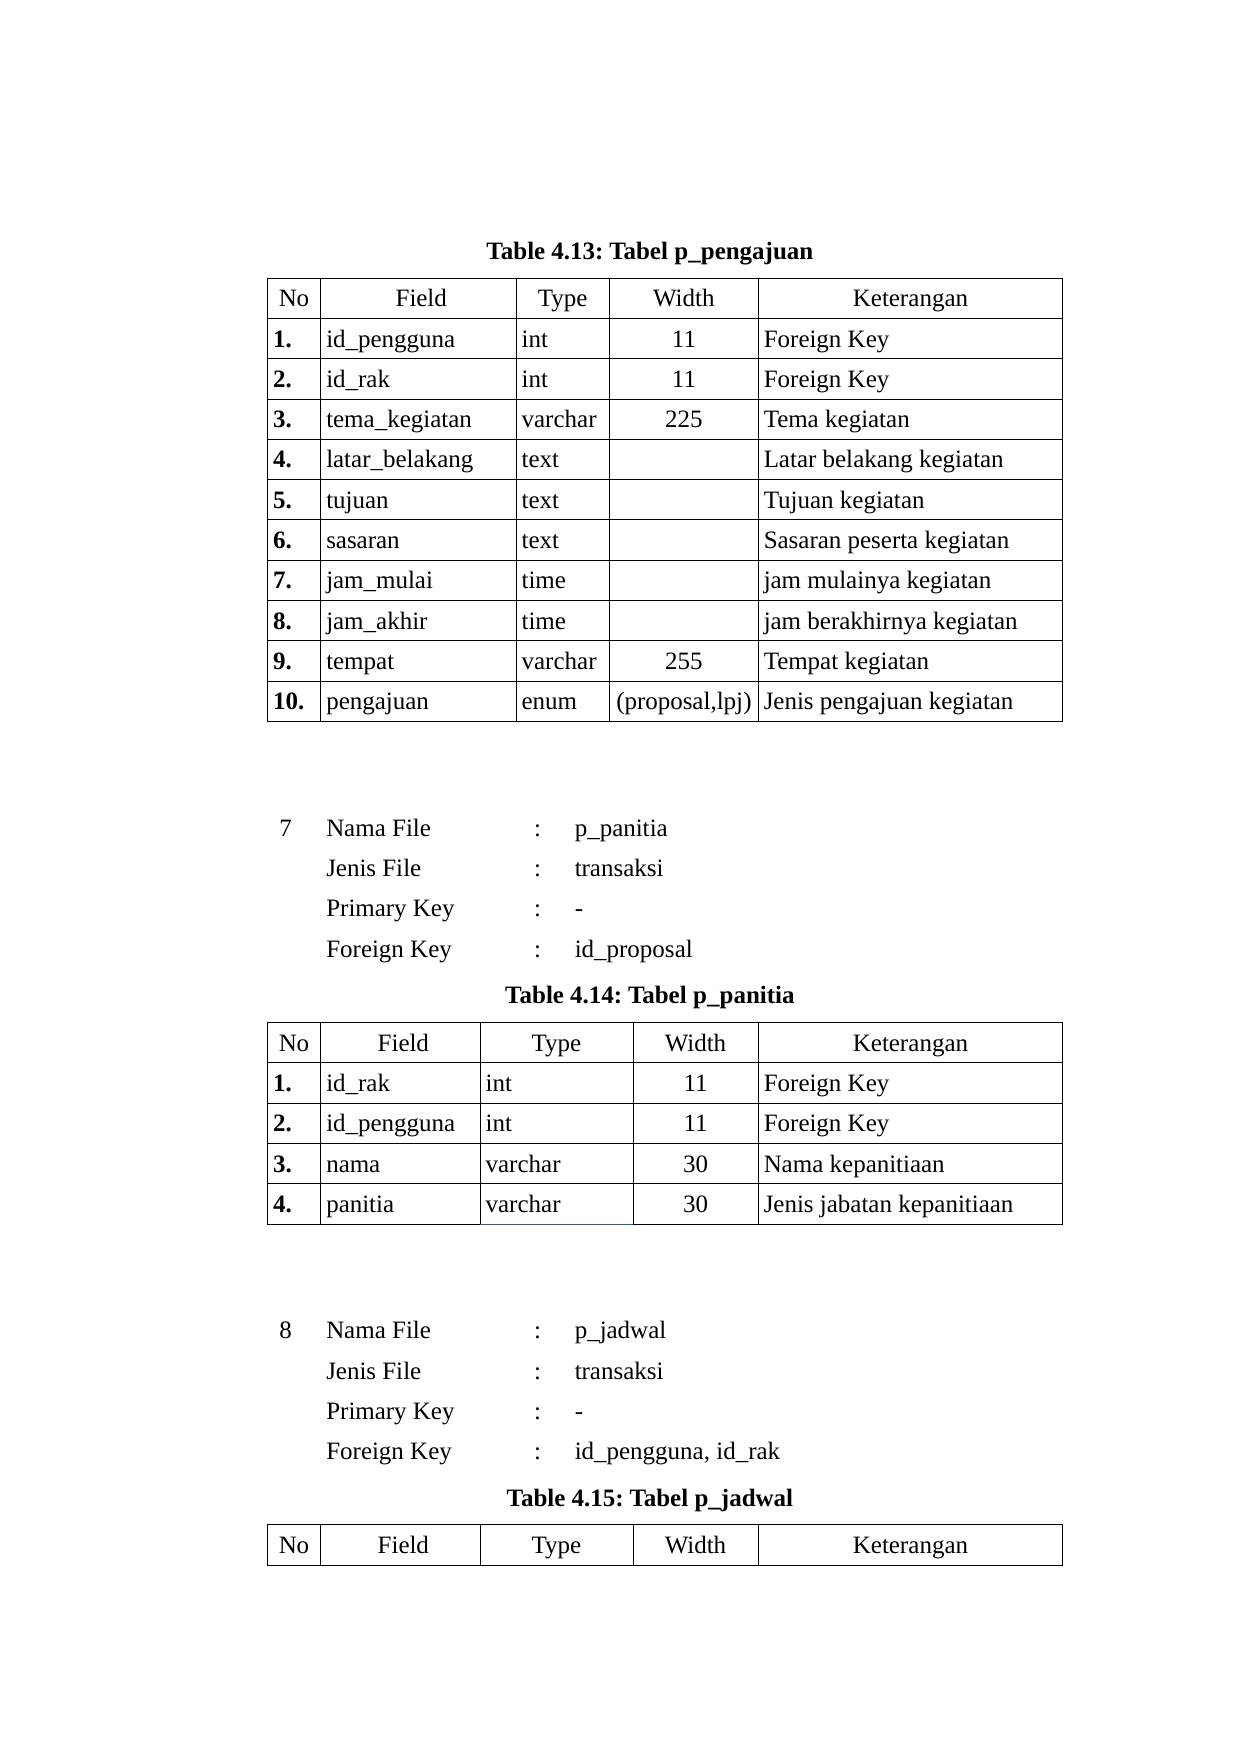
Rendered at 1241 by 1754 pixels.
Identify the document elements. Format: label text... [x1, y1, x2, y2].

table_cell : [528, 1350, 569, 1390]
table_cell Latar belakang kegiatan [759, 440, 1062, 479]
table_cell [610, 480, 758, 519]
table_cell Primary Key [320, 1390, 528, 1430]
table_cell [268, 641, 320, 681]
table_cell int [517, 319, 609, 358]
table_cell 11 [610, 319, 758, 358]
table_cell [274, 1350, 320, 1390]
table_cell Foreign Key [320, 1430, 528, 1471]
table_cell [268, 319, 320, 358]
text Table 4.14: Tabel p_panitia [236, 981, 1063, 1009]
table_cell 225 [610, 400, 758, 439]
table_cell jam_akhir [321, 601, 516, 640]
table_header No [268, 279, 320, 318]
table_header Width [634, 1023, 758, 1062]
table_cell id_pengguna [321, 1104, 480, 1143]
table_cell [610, 561, 758, 600]
table_cell [274, 1390, 320, 1430]
table_cell Jenis pengajuan kegiatan [759, 682, 1062, 721]
table_header : [528, 1310, 569, 1350]
table_cell Jenis File [320, 848, 528, 888]
table_cell [610, 440, 758, 479]
table_header No [268, 1023, 320, 1062]
table_cell [268, 480, 320, 519]
table_cell latar_belakang [321, 440, 516, 479]
table_cell varchar [481, 1144, 633, 1183]
table_cell Jenis File [320, 1350, 528, 1390]
table_cell : [528, 928, 569, 968]
table_cell nama [321, 1144, 480, 1183]
table_cell int [481, 1063, 633, 1102]
table_cell id_rak [321, 359, 516, 398]
table_cell text [517, 520, 609, 560]
table_header No [268, 1525, 320, 1565]
table_cell time [517, 561, 609, 600]
table_cell 11 [634, 1104, 758, 1143]
table_cell text [517, 440, 609, 479]
table_cell Tema kegiatan [759, 400, 1062, 439]
table_cell [268, 520, 320, 560]
table_cell [268, 1104, 320, 1143]
table_cell sasaran [321, 520, 516, 560]
table_header Keterangan [759, 1023, 1062, 1062]
table_cell Foreign Key [759, 319, 1062, 358]
table_header Width [610, 279, 758, 318]
table_cell [268, 682, 320, 721]
table_cell jam berakhirnya kegiatan [759, 601, 1062, 640]
table_cell varchar [517, 400, 609, 439]
table_cell Nama kepanitiaan [759, 1144, 1062, 1183]
table_cell Jenis jabatan kepanitiaan [759, 1184, 1062, 1223]
table_header 8 [274, 1310, 320, 1350]
table_cell 255 [610, 641, 758, 681]
table_header p_panitia [569, 807, 1062, 847]
table_cell [610, 520, 758, 560]
table_header Nama File [320, 1310, 528, 1350]
table_cell Sasaran peserta kegiatan [759, 520, 1062, 560]
table_cell varchar [517, 641, 609, 681]
table_cell [268, 359, 320, 398]
table_cell tempat [321, 641, 516, 681]
table_cell [268, 1144, 320, 1183]
table_header : [528, 807, 569, 847]
table_cell transaksi [569, 848, 1062, 888]
table_cell [268, 561, 320, 600]
table_header Type [481, 1525, 633, 1565]
table_cell [274, 888, 320, 928]
table_header p_jadwal [569, 1310, 1062, 1350]
table_header Field [321, 1525, 480, 1565]
table_cell : [528, 848, 569, 888]
table_header Width [634, 1525, 758, 1565]
table_header Field [321, 279, 516, 318]
table_cell Tempat kegiatan [759, 641, 1062, 681]
table_cell int [481, 1104, 633, 1143]
table_cell Primary Key [320, 888, 528, 928]
table_cell 30 [634, 1184, 758, 1223]
table_cell id_pengguna [321, 319, 516, 358]
table_cell (proposal,lpj) [610, 682, 758, 721]
table_cell int [517, 359, 609, 398]
table_cell Foreign Key [759, 359, 1062, 398]
table_cell text [517, 480, 609, 519]
table_cell : [528, 1390, 569, 1430]
table_cell [274, 1430, 320, 1471]
table_cell id_pengguna, id_rak [569, 1430, 1062, 1471]
text Table 4.13: Tabel p_pengajuan [236, 236, 1063, 265]
table_cell [268, 1063, 320, 1102]
table_header Type [481, 1023, 633, 1062]
table_cell id_rak [321, 1063, 480, 1102]
table_cell : [528, 888, 569, 928]
table_cell - [569, 888, 1062, 928]
table_cell enum [517, 682, 609, 721]
table_cell pengajuan [321, 682, 516, 721]
table_cell [268, 440, 320, 479]
table_cell jam mulainya kegiatan [759, 561, 1062, 600]
table_cell [610, 601, 758, 640]
text Table 4.15: Tabel p_jadwal [236, 1483, 1063, 1512]
table_cell tema_kegiatan [321, 400, 516, 439]
table_cell [268, 400, 320, 439]
table_cell time [517, 601, 609, 640]
table_header Type [517, 279, 609, 318]
table_cell varchar [481, 1184, 633, 1223]
table_cell [268, 601, 320, 640]
table_cell Foreign Key [759, 1104, 1062, 1143]
table_cell - [569, 1390, 1062, 1430]
table_header Keterangan [759, 279, 1062, 318]
table_cell : [528, 1430, 569, 1471]
table_cell 11 [634, 1063, 758, 1102]
table_cell Tujuan kegiatan [759, 480, 1062, 519]
table_cell [274, 848, 320, 888]
table_header Nama File [320, 807, 528, 847]
table_header Field [321, 1023, 480, 1062]
table_header Keterangan [759, 1525, 1062, 1565]
table_cell [268, 1184, 320, 1223]
table_cell panitia [321, 1184, 480, 1223]
table_cell 30 [634, 1144, 758, 1183]
table_header 7 [274, 807, 320, 847]
table_cell transaksi [569, 1350, 1062, 1390]
table_cell id_proposal [569, 928, 1062, 968]
table_cell 11 [610, 359, 758, 398]
table_cell Foreign Key [320, 928, 528, 968]
table_cell [274, 928, 320, 968]
table_cell jam_mulai [321, 561, 516, 600]
table_cell Foreign Key [759, 1063, 1062, 1102]
table_cell tujuan [321, 480, 516, 519]
